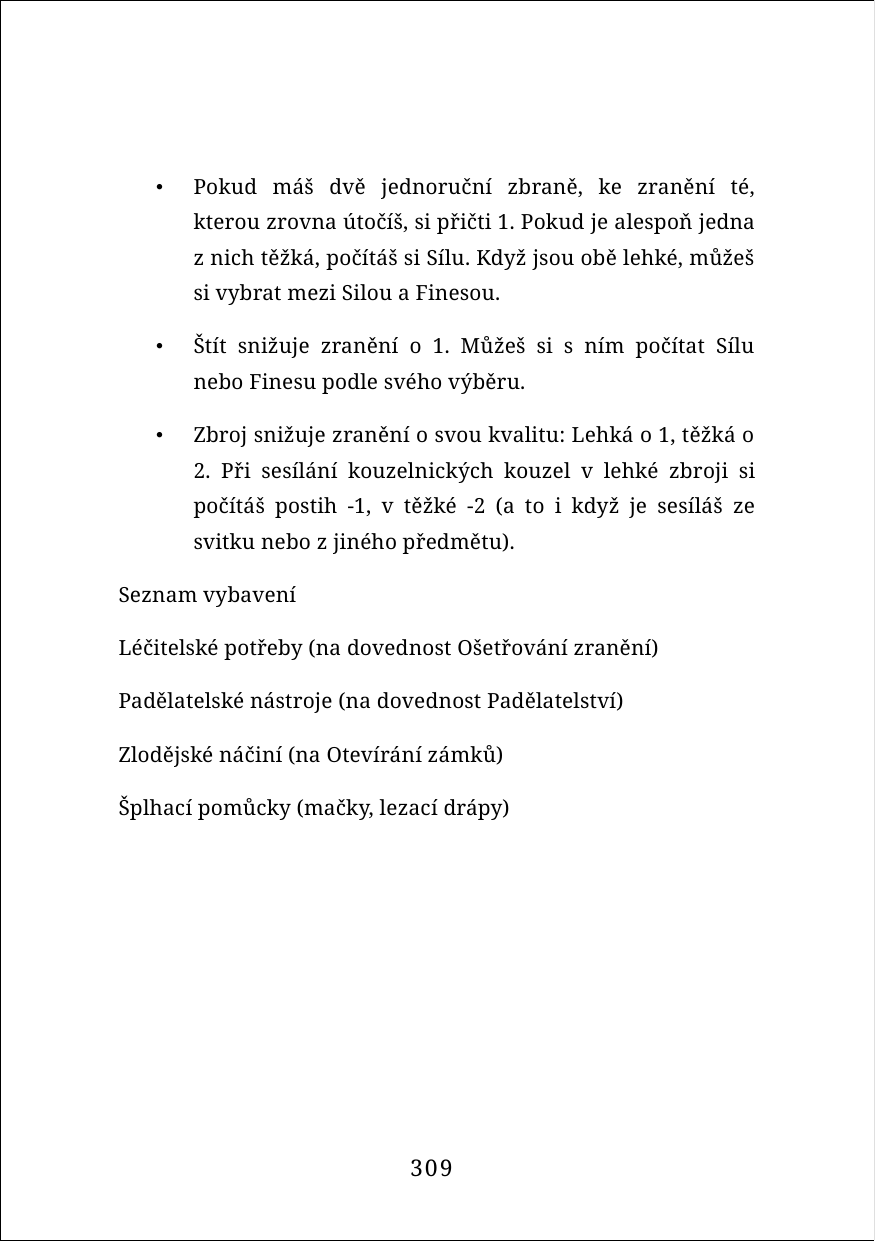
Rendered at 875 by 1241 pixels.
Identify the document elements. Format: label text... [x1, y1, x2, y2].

list Štít snižuje zranění o 1. Můžeš si s ním počítat Sílu nebo Finesu podle svého výběru. [156, 332, 756, 396]
list Pokud máš dvě jednoruční zbraně, ke zranění té, kterou zrovna útočíš, si přičti 1. Pokud je alespoň jedna z nich těžká, počítáš si Sílu. Když jsou obě lehké, můžeš si vybrat mezi Silou a Finesou. [156, 172, 756, 307]
list Zbroj snižuje zranění o svou kvalitu: Lehká o 1, těžká o 2. Při sesílání kouzelnických kouzel v lehké zbroji si počítáš postih -1, v těžké -2 (a to i když je sesíláš ze svitku nebo z jiného předmětu). [156, 420, 756, 555]
text Léčitelské potřeby (na dovednost Ošetřování zranění) [118, 633, 756, 662]
text Seznam vybavení [118, 580, 756, 608]
text Zlodějské náčiní (na Otevírání zámků) [118, 740, 756, 768]
text Padělatelské nástroje (na dovednost Padělatelství) [118, 687, 756, 715]
text Šplhací pomůcky (mačky, lezací drápy) [118, 793, 756, 821]
